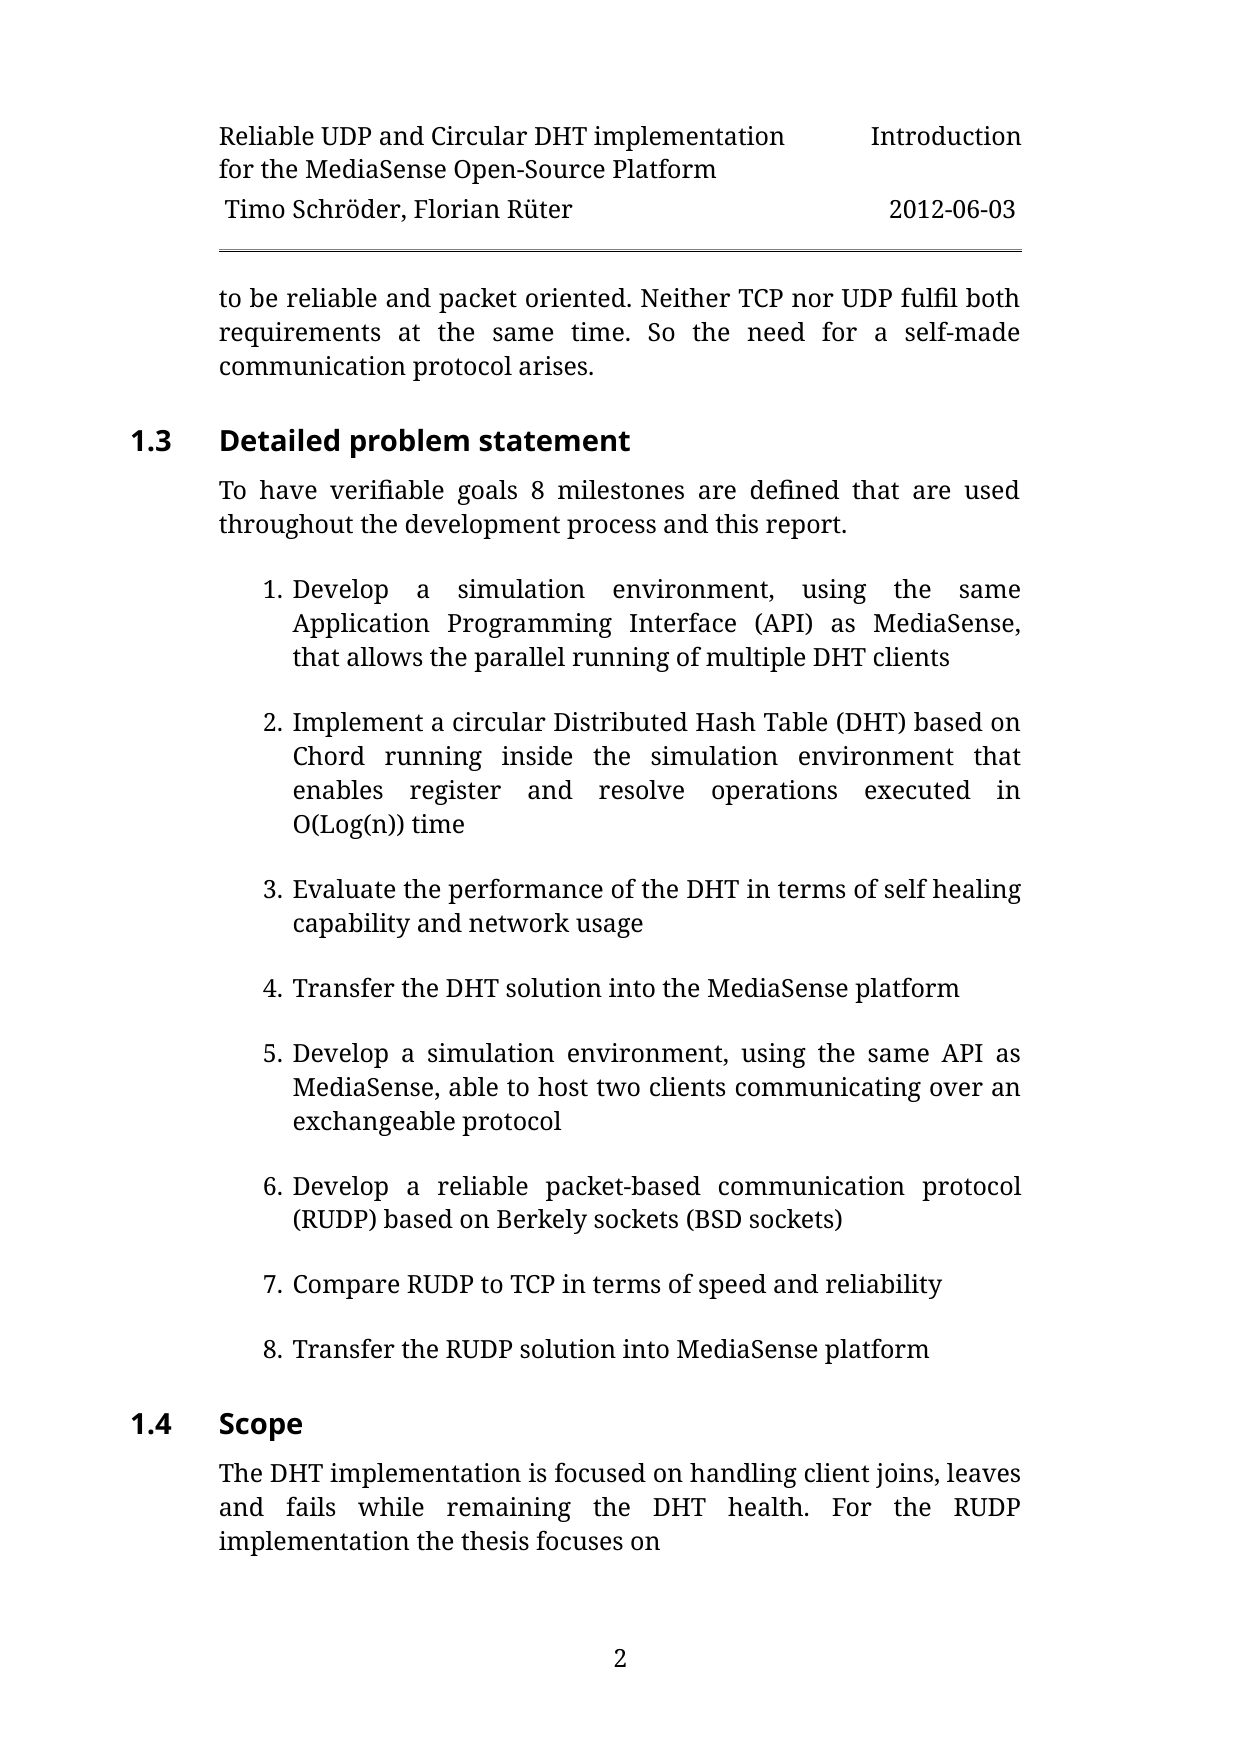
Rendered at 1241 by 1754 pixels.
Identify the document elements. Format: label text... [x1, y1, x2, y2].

list Develop a simulation environment, using the same API as MediaSense, able to host two clients communicating over an exchangeable protocol [263, 1035, 1022, 1137]
subtitle Scope [130, 1403, 1022, 1443]
list Evaluate the performance of the DHT in terms of self healing capability and network usage [263, 872, 1022, 940]
text To have verifiable goals 8 milestones are defined that are used throughout the development process and this report. [218, 473, 1022, 541]
list Develop a reliable packet-based communication protocol (RUDP) based on Berkely sockets (BSD sockets) [263, 1168, 1022, 1236]
list Transfer the DHT solution into the MediaSense platform [263, 970, 1022, 1004]
list Compare RUDP to TCP in terms of speed and reliability [263, 1267, 1022, 1301]
list Transfer the RUDP solution into MediaSense platform [263, 1332, 1022, 1366]
text The DHT implementation is focused on handling client joins, leaves and fails while remaining the DHT health. For the RUDP implementation the thesis focuses on [218, 1456, 1022, 1558]
subtitle Detailed problem statement [130, 420, 1022, 460]
list Implement a circular Distributed Hash Table (DHT) based on Chord running inside the simulation environment that enables register and resolve operations executed in O(Log(n)) time [263, 704, 1022, 841]
list Develop a simulation environment, using the same Application Programming Interface (API) as MediaSense, that allows the parallel running of multiple DHT clients [263, 572, 1022, 674]
text to be reliable and packet oriented. Neither TCP nor UDP fulfil both requirements at the same time. So the need for a self-made communication protocol arises. [218, 281, 1022, 383]
